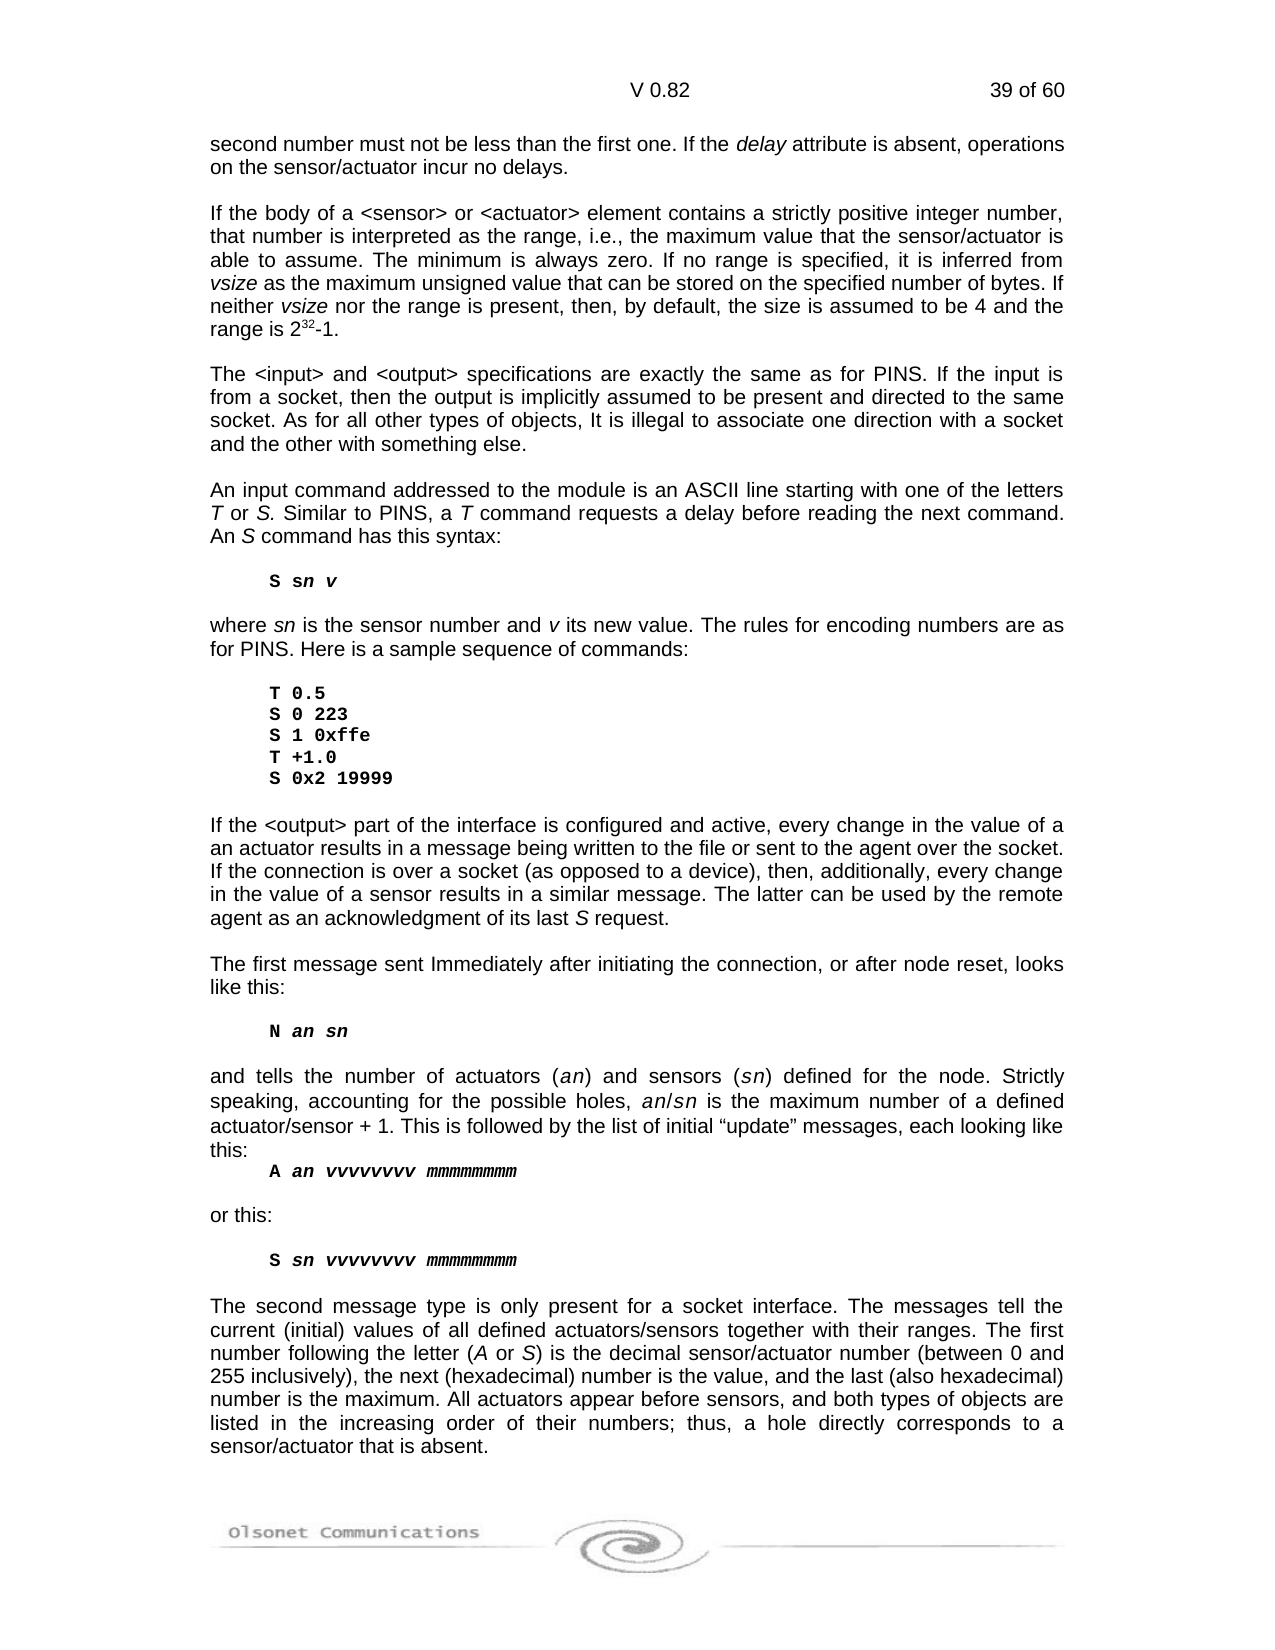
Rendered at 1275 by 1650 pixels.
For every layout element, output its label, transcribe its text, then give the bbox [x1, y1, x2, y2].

text second number must not be less than the first one. If the delay attribute is absent, operations on the sensor/actuator incur no delays. [210, 132, 1065, 179]
text The second message type is only present for a socket interface. The messages tell the current (initial) values of all defined actuators/sensors together with their ranges. The first number following the letter (A or S) is the decimal sensor/actuator number (between 0 and 255 inclusively), the next (hexadecimal) number is the value, and the last (also hexadecimal) number is the maximum. All actuators appear before sensors, and both types of objects are listed in the increasing order of their numbers; thus, a hole directly corresponds to a sensor/actuator that is absent. [210, 1295, 1065, 1457]
text N an sn [269, 1022, 1065, 1043]
text where sn is the sensor number and v its new value. The rules for encoding numbers are as for PINS. Here is a sample sequence of commands: [210, 614, 1065, 661]
text S 0x2 19999 [269, 769, 1065, 790]
text The <input> and <output> specifications are exactly the same as for PINS. If the input is from a socket, then the output is implicitly assumed to be present and directed to the same socket. As for all other types of objects, It is illegal to associate one direction with a socket and the other with something else. [210, 362, 1065, 455]
text The first message sent Immediately after initiating the connection, or after node reset, looks like this: [210, 953, 1065, 999]
text T 0.5 [269, 684, 1065, 705]
text T +1.0 [269, 747, 1065, 769]
text A an vvvvvvvv mmmmmmmm [269, 1161, 1065, 1183]
text S 0 223 [269, 705, 1065, 726]
text or this: [210, 1204, 1065, 1227]
text If the <output> part of the interface is configured and active, every change in the value of a an actuator results in a message being written to the file or sent to the agent over the socket. If the connection is over a socket (as opposed to a device), then, additionally, every change in the value of a sensor results in a similar message. The latter can be used by the remote agent as an acknowledgment of its last S request. [210, 813, 1065, 929]
text S sn v [269, 572, 1065, 593]
text If the body of a <sensor> or <actuator> element contains a strictly positive integer number, that number is interpreted as the range, i.e., the maximum value that the sensor/actuator is able to assume. The minimum is always zero. If no range is specified, it is inferred from vsize as the maximum unsigned value that can be stored on the specified number of bytes. If neither vsize nor the range is present, then, by default, the size is assumed to be 4 and the range is 232-1. [210, 202, 1065, 341]
text An input command addressed to the module is an ASCII line starting with one of the letters T or S. Similar to PINS, a T command requests a delay before reading the next command. An S command has this syntax: [210, 479, 1065, 548]
text and tells the number of actuators (an) and sensors (sn) defined for the node. Strictly speaking, accounting for the possible holes, an/sn is the maximum number of a defined actuator/sensor + 1. This is followed by the list of initial “update” messages, each looking like this: [210, 1065, 1065, 1161]
text S sn vvvvvvvv mmmmmmmm [269, 1250, 1065, 1272]
picture [210, 1504, 1065, 1596]
text S 1 0xffe [269, 726, 1065, 747]
